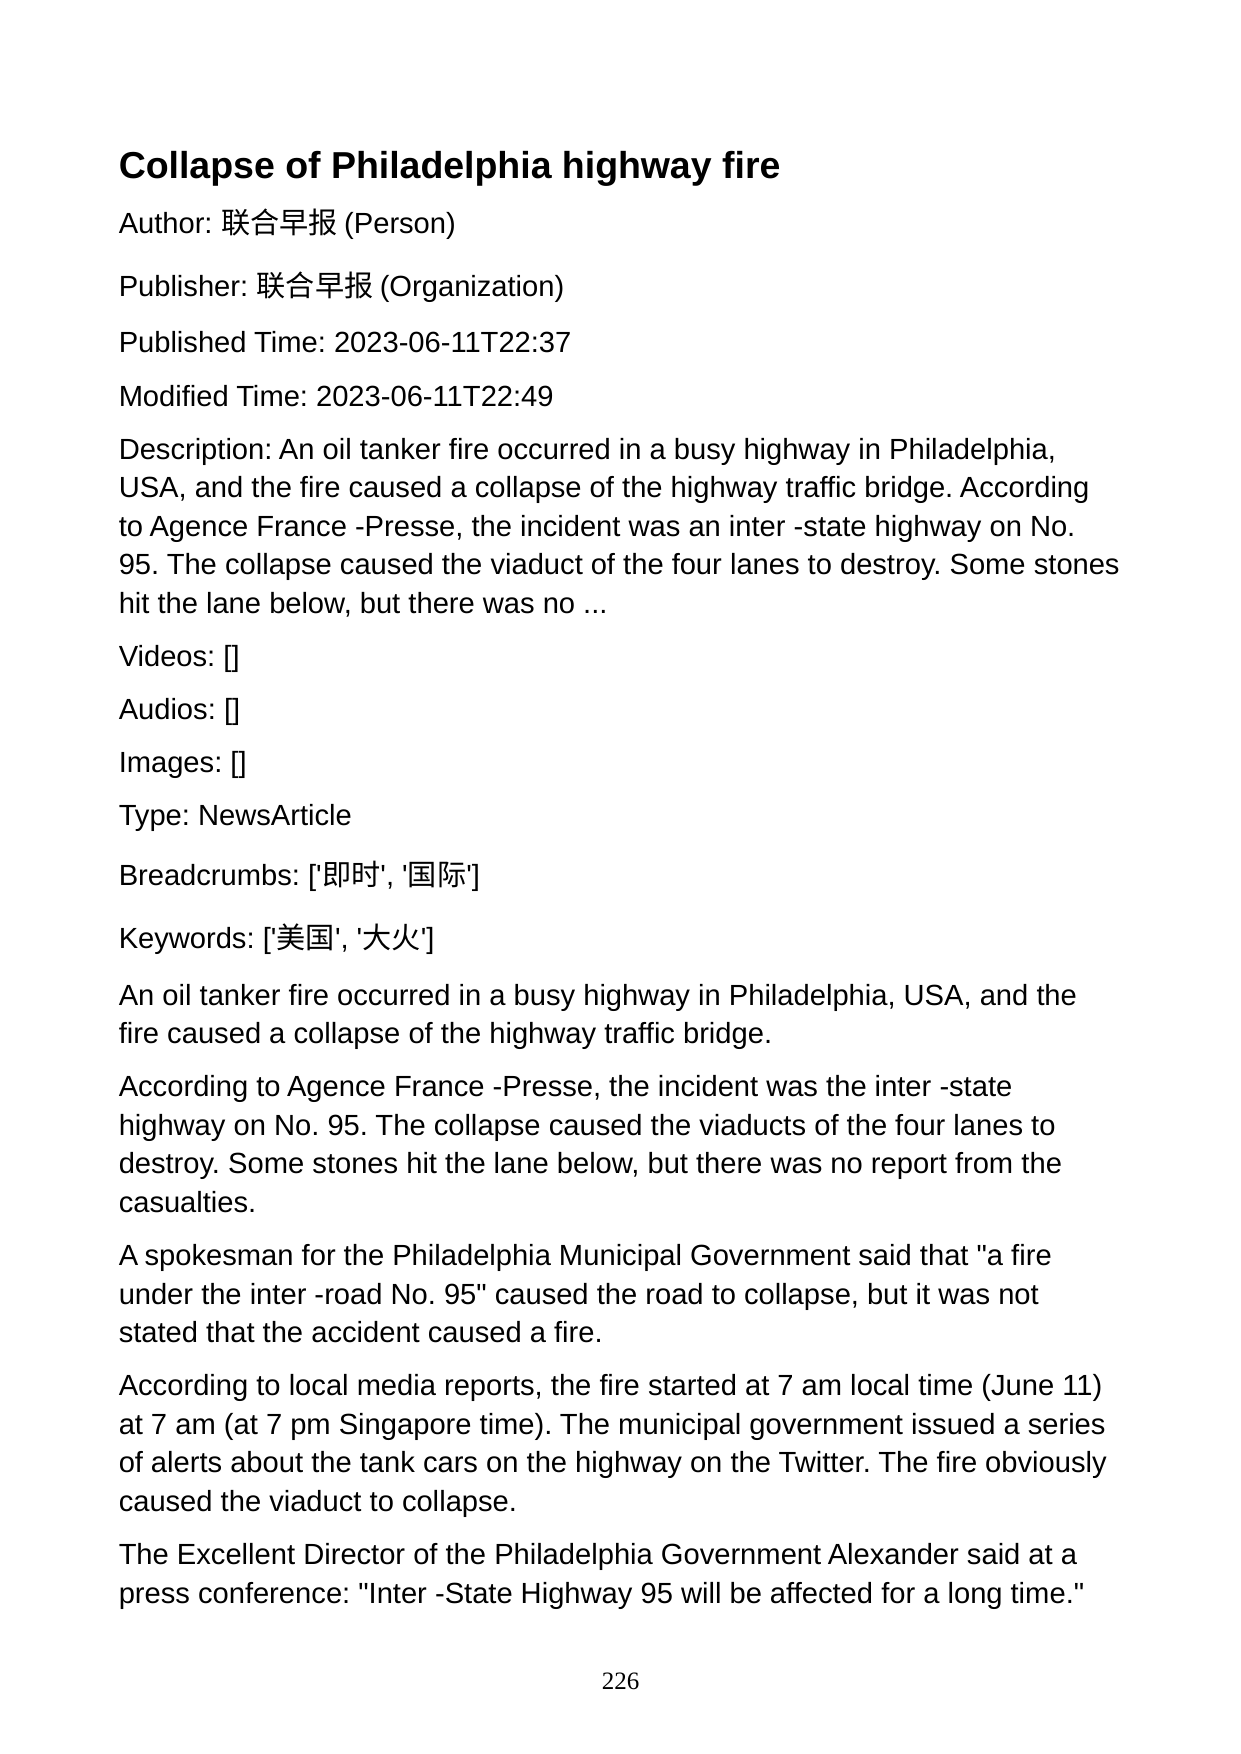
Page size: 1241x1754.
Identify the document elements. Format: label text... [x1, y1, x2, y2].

text Videos: [] [118, 639, 1122, 672]
text Type: NewsArticle [118, 798, 1122, 832]
text An oil tanker fire occurred in a busy highway in Philadelphia, USA, and the fire caused a collapse of the highway traffic bridge. [118, 978, 1122, 1050]
text According to Agence France -Presse, the incident was the inter -state highway on No. 95. The collapse caused the viaducts of the four lanes to destroy. Some stones hit the lane below, but there was no report from the casualties. [118, 1069, 1122, 1218]
text Keywords: ['美国', '大火'] [118, 914, 1122, 957]
text Modified Time: 2023-06-11T22:49 [118, 378, 1122, 412]
text Published Time: 2023-06-11T22:37 [118, 325, 1122, 359]
text Publisher: 联合早报 (Organization) [118, 262, 1122, 304]
text Images: [] [118, 745, 1122, 779]
text Audios: [] [118, 692, 1122, 726]
text Description: An oil tanker fire occurred in a busy highway in Philadelphia, USA, and the fire caused a collapse of the highway traffic bridge. According to Agence France -Presse, the incident was an inter -state highway on No. 95. The collapse caused the viaduct of the four lanes to destroy. Some stones hit the lane below, but there was no ... [118, 432, 1122, 619]
text The Excellent Director of the Philadelphia Government Alexander said at a press conference: "Inter -State Highway 95 will be affected for a long time." [118, 1537, 1122, 1609]
text Breadcrumbs: ['即时', '国际'] [118, 851, 1122, 894]
text According to local media reports, the fire started at 7 am local time (June 11) at 7 am (at 7 pm Singapore time). The municipal government issued a series of alerts about the tank cars on the highway on the Twitter. The fire obviously caused the viaduct to collapse. [118, 1368, 1122, 1517]
subtitle Collapse of Philadelphia highway fire [118, 143, 1122, 187]
text Author: 联合早报 (Person) [118, 199, 1122, 241]
text A spokesman for the Philadelphia Municipal Government said that "a fire under the inter -road No. 95" caused the road to collapse, but it was not stated that the accident caused a fire. [118, 1238, 1122, 1349]
